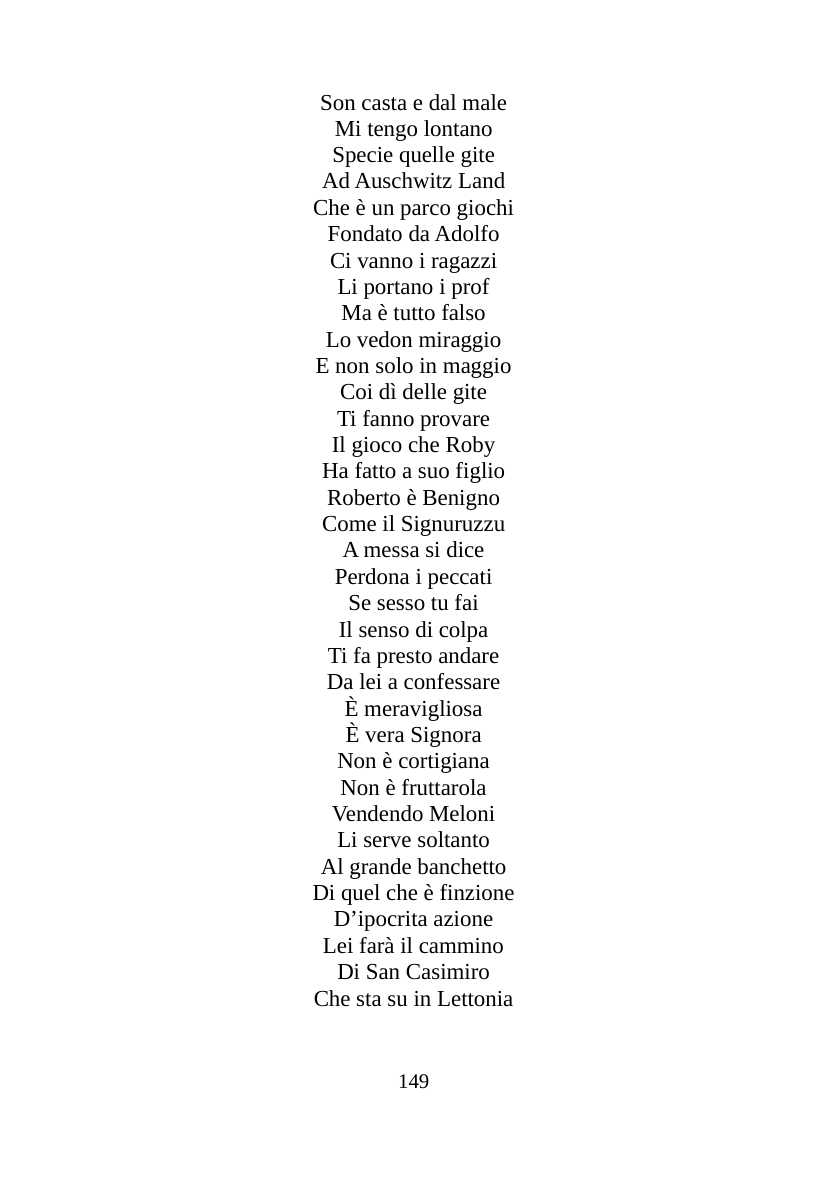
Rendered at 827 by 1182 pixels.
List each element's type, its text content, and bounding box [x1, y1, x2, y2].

text Vendendo Meloni [88, 800, 738, 826]
text Specie quelle gite [88, 141, 738, 168]
text Il senso di colpa [88, 616, 738, 642]
text Mi tengo lontano [88, 115, 738, 141]
text Li portano i prof [88, 273, 738, 299]
text Ti fa presto andare [88, 642, 738, 668]
text Ha fatto a suo figlio [88, 457, 738, 484]
text Di quel che è finzione [88, 879, 738, 906]
text Che è un parco giochi [88, 194, 738, 220]
text Fondato da Adolfo [88, 220, 738, 247]
text Come il Signuruzzu [88, 510, 738, 537]
text Di San Casimiro [88, 958, 738, 984]
text D’ipocrita azione [88, 906, 738, 932]
text Lo vedon miraggio [88, 326, 738, 352]
text Se sesso tu fai [88, 589, 738, 616]
text Lei farà il cammino [88, 932, 738, 958]
text Roberto è Benigno [88, 484, 738, 510]
text Perdona i peccati [88, 563, 738, 589]
text Non è fruttarola [88, 774, 738, 800]
text Ad Auschwitz Land [88, 168, 738, 194]
text Da lei a confessare [88, 668, 738, 695]
text Non è cortigiana [88, 747, 738, 774]
text Son casta e dal male [88, 88, 738, 115]
text è vera Signora [88, 721, 738, 747]
text Ci vanno i ragazzi [88, 247, 738, 273]
text Al grande banchetto [88, 853, 738, 879]
text A messa si dice [88, 537, 738, 563]
text E non solo in maggio [88, 352, 738, 378]
text Ma è tutto falso [88, 299, 738, 326]
text Il gioco che Roby [88, 431, 738, 457]
text è meravigliosa [88, 695, 738, 721]
text Ti fanno provare [88, 405, 738, 431]
text Che sta su in Lettonia [88, 984, 738, 1011]
text Li serve soltanto [88, 826, 738, 853]
text Coi dì delle gite [88, 378, 738, 405]
